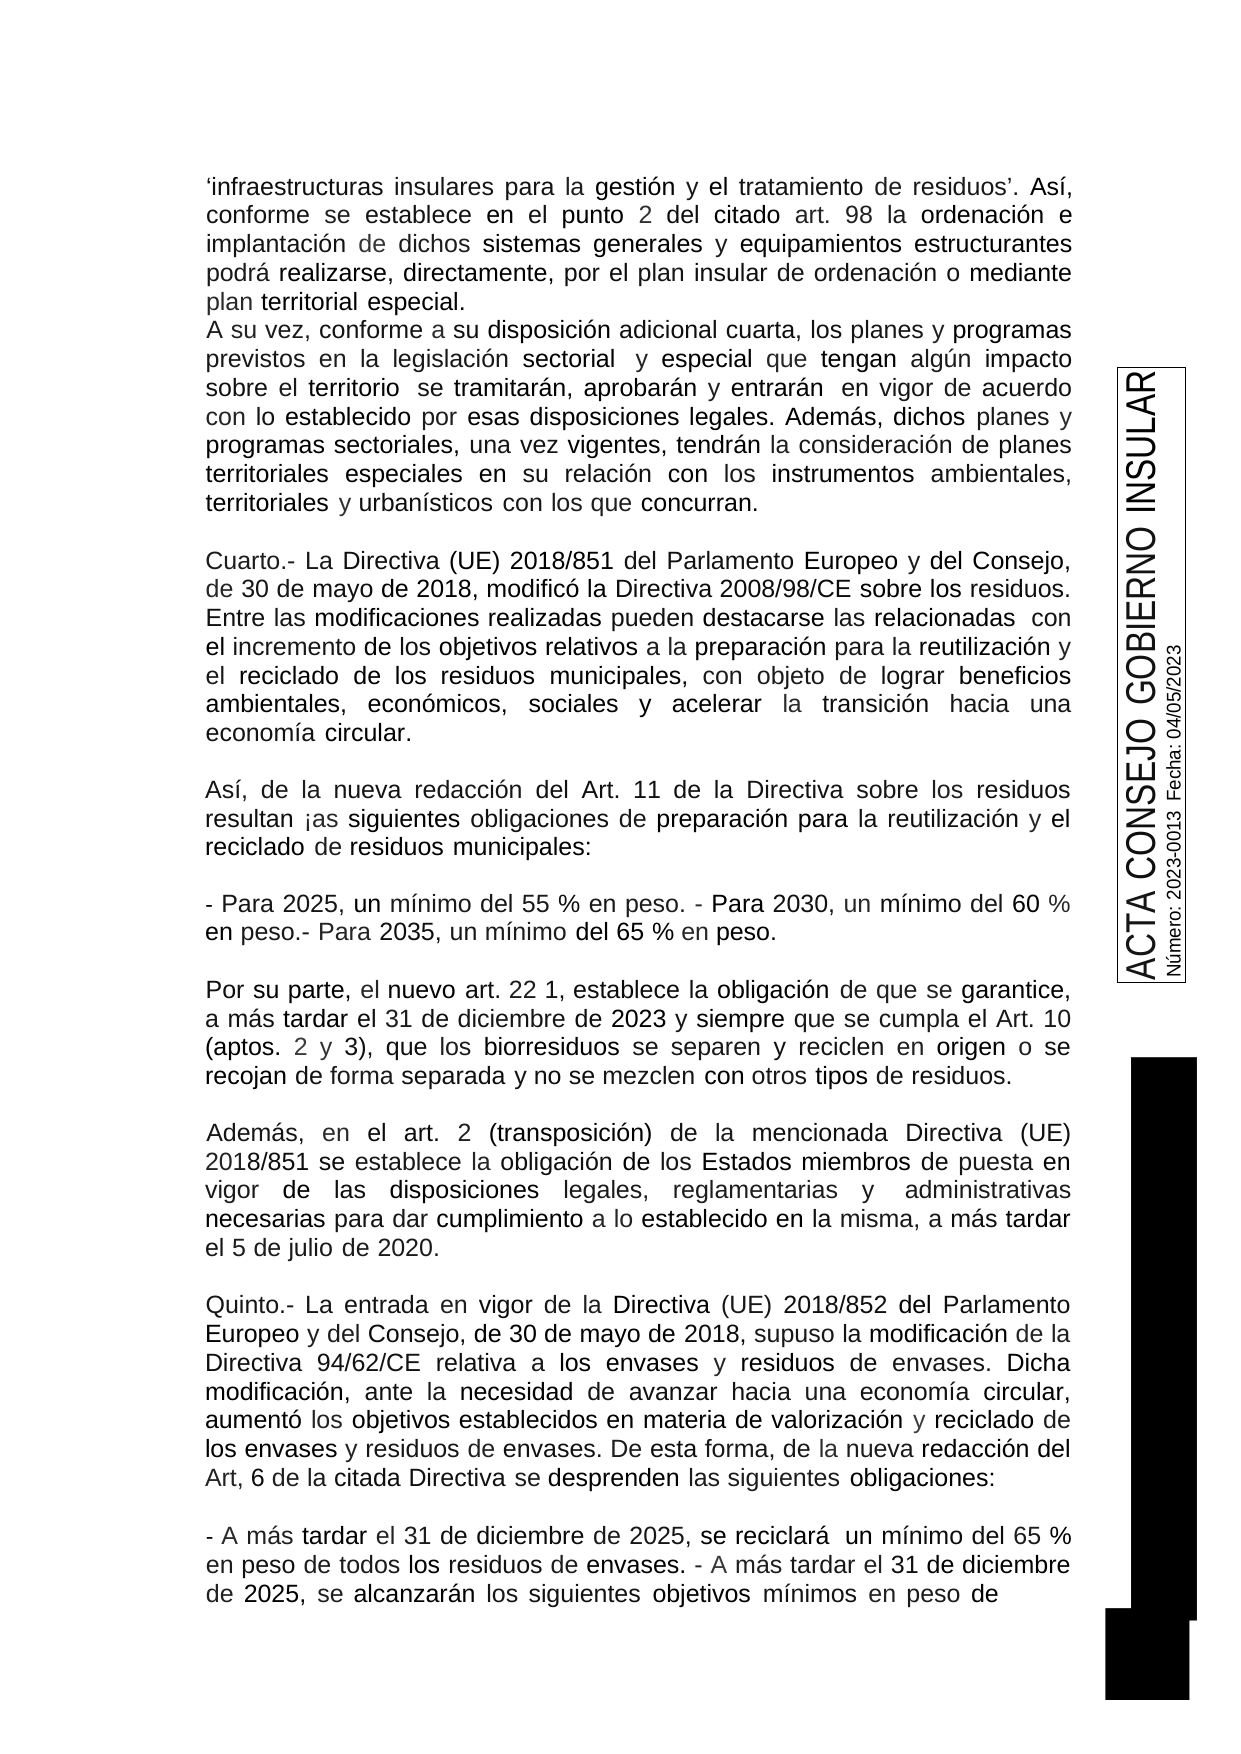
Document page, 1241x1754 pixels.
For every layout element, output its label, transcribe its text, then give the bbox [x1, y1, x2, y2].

text Por su parte, el nuevo art. 22 1, establece la obligación de que se garantice, a más tardar el 31 de diciembre de 2023 y siempre que se cumpla el Art. 10 (aptos. 2 y 3), que los biorresiduos se separen y reciclen en origen o se recojan de forma separada y no se mezclen con otros tipos de residuos. [205, 975, 1071, 1090]
text Así, de la nueva redacción del Art. 11 de la Directiva sobre los residuos resultan ¡as siguientes obligaciones de preparación para la reutilización y el reciclado de residuos municipales: [205, 775, 1071, 861]
list A más tardar el 31 de diciembre de 2025, se reciclará un mínimo del 65 % en peso de todos los residuos de envases. - A más tardar el 31 de diciembre de 2025, se alcanzarán los siguientes objetivos mínimos en peso de [206, 1521, 1072, 1608]
text Cuarto.- La Directiva (UE) 2018/851 del Parlamento Europeo y del Consejo, de 30 de mayo de 2018, modificó la Directiva 2008/98/CE sobre los residuos. Entre las modificaciones realizadas pueden destacarse las relacionadas con el incremento de los objetivos relativos a la preparación para la reutilización y el reciclado de los residuos municipales, con objeto de lograr beneficios ambientales, económicos, sociales y acelerar la transición hacia una economía circular. [205, 546, 1071, 747]
text Número: 2023-0013 Fecha: 04/05/2023 [1163, 372, 1183, 982]
text ‘infraestructuras insulares para la gestión y el tratamiento de residuos’. Así, conforme se establece en el punto 2 del citado art. 98 la ordenación e implantación de dichos sistemas generales y equipamientos estructurantes podrá realizarse, directamente, por el plan insular de ordenación o mediante plan territorial especial. [206, 172, 1073, 315]
text Quinto.- La entrada en vigor de la Directiva (UE) 2018/852 del Parlamento Europeo y del Consejo, de 30 de mayo de 2018, supuso la modificación de la Directiva 94/62/CE relativa a los envases y residuos de envases. Dicha modificación, ante la necesidad de avanzar hacia una economía circular, aumentó los objetivos establecidos en materia de valorización y reciclado de los envases y residuos de envases. De esta forma, de la nueva redacción del Art, 6 de la citada Directiva se desprenden las siguientes obligaciones: [205, 1290, 1071, 1492]
text ACTA CONSEJO GOBIERNO INSULAR [1118, 369, 1162, 982]
picture [1104, 1056, 1198, 1701]
text A su vez, conforme a su disposición adicional cuarta, los planes y programas previstos en la legislación sectorial y especial que tengan algún impacto sobre el territorio se tramitarán, aprobarán y entrarán en vigor de acuerdo con lo establecido por esas disposiciones legales. Además, dichos planes y programas sectoriales, una vez vigentes, tendrán la consideración de planes territoriales especiales en su relación con los instrumentos ambientales, territoriales y urbanísticos con los que concurran. [205, 315, 1072, 517]
list Para 2025, un mínimo del 55 % en peso. - Para 2030, un mínimo del 60 % en peso.- Para 2035, un mínimo del 65 % en peso. [205, 890, 1070, 946]
text Además, en el art. 2 (transposición) de la mencionada Directiva (UE) 2018/851 se establece la obligación de los Estados miembros de puesta en vigor de las disposiciones legales, reglamentarias y administrativas necesarias para dar cumplimiento a lo establecido en la misma, a más tardar el 5 de julio de 2020. [205, 1118, 1071, 1262]
